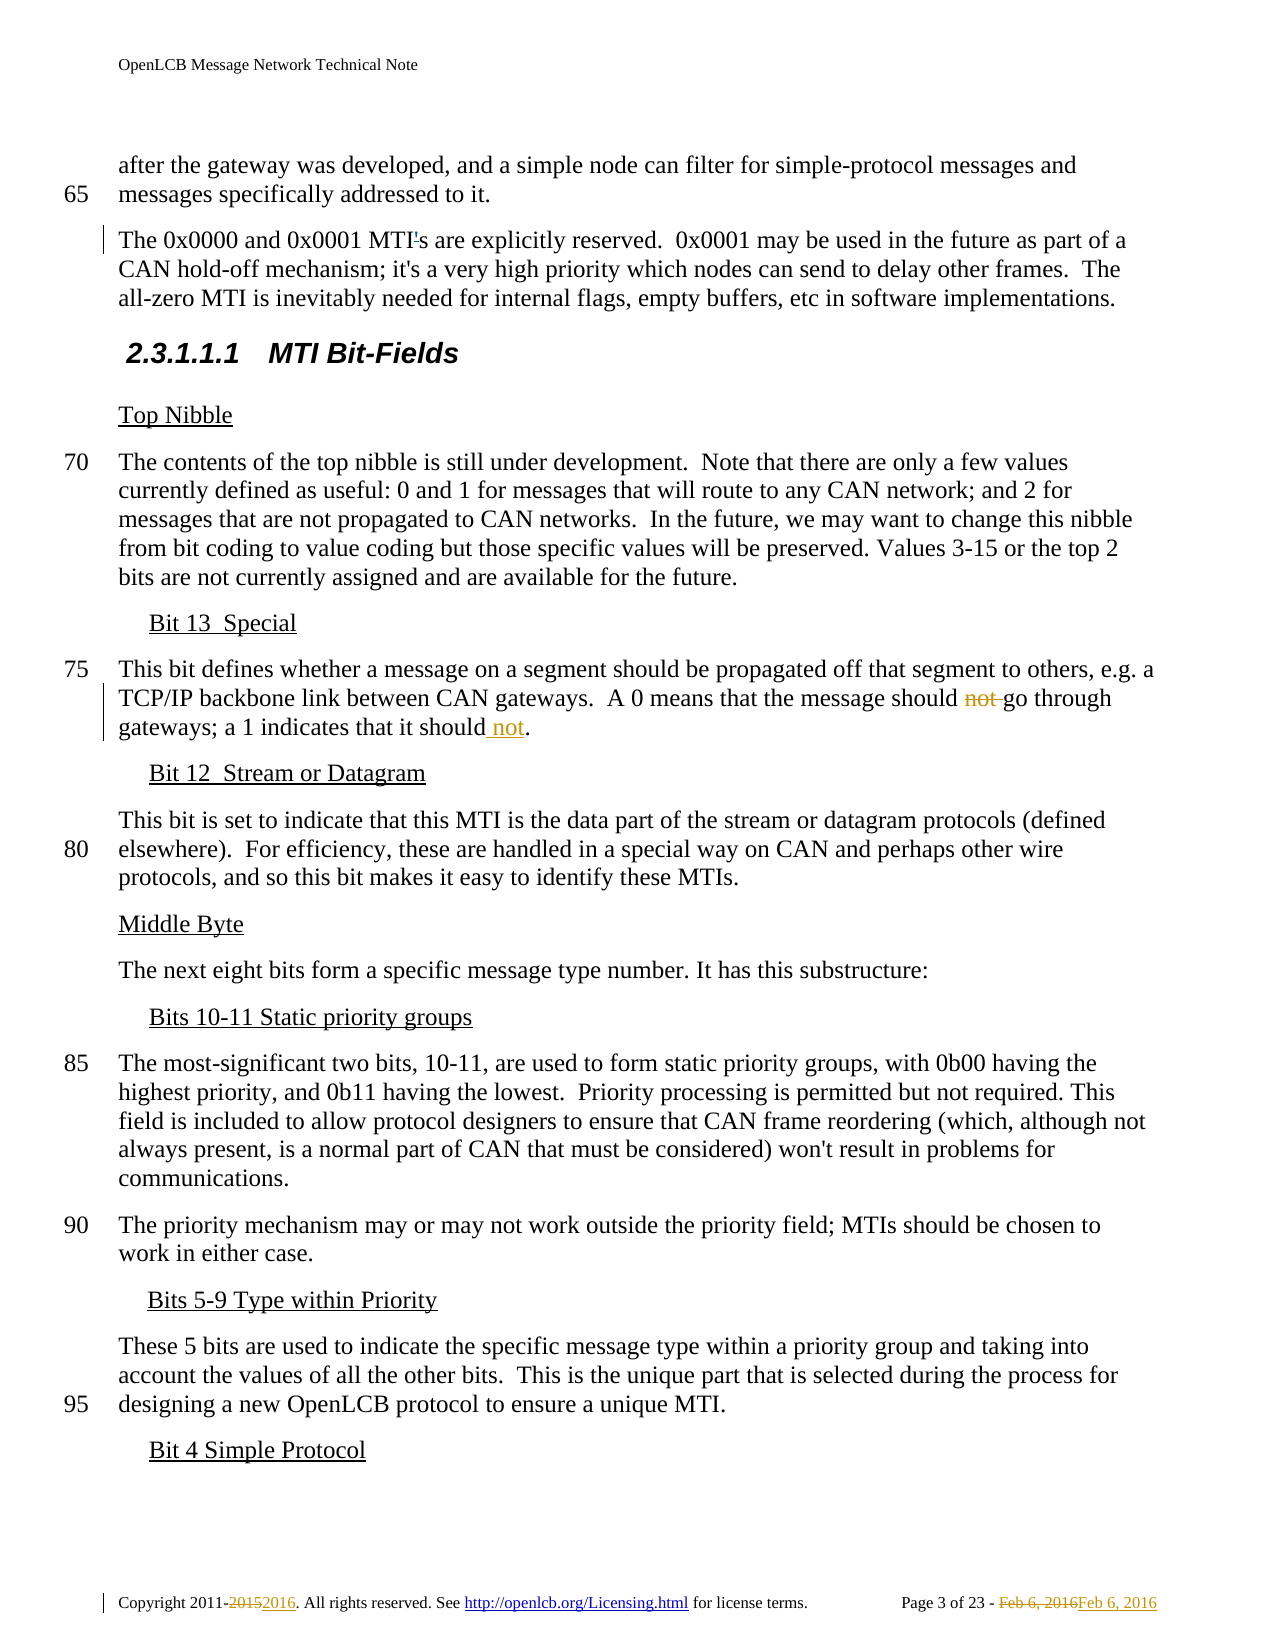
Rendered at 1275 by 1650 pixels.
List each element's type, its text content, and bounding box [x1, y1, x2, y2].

text Bits 10-11 Static priority groups [118, 1002, 1157, 1031]
text This bit is set to indicate that this MTI is the data part of the stream or datagram protocols (defined elsewhere). For efficiency, these are handled in a special way on CAN and perhaps other wire protocols, and so this bit makes it easy to identify these MTIs. [118, 805, 1157, 891]
text Top Nibble [118, 400, 1157, 429]
text The priority mechanism may or may not work outside the priority field; MTIs should be chosen to work in either case. [118, 1210, 1157, 1267]
text Bit 4 Simple Protocol [118, 1435, 1157, 1464]
text The most-significant two bits, 10-11, are used to form static priority groups, with 0b00 having the highest priority, and 0b11 having the lowest. Priority processing is permitted but not required. This field is included to allow protocol designers to ensure that CAN frame reordering (which, although not always present, is a normal part of CAN that must be considered) won't result in problems for communications. [118, 1048, 1157, 1192]
text after the gateway was developed, and a simple node can filter for simple-protocol messages and messages specifically addressed to it. [118, 150, 1157, 207]
text The 0x0000 and 0x0001 MTIs are explicitly reserved. 0x0001 may be used in the future as part of a CAN hold-off mechanism; it's a very high priority which nodes can send to delay other frames. The all-zero MTI is inevitably needed for internal flags, empty buffers, etc in software implementations. [118, 225, 1157, 311]
text Bits 5-9 Type within Priority [118, 1285, 1157, 1314]
text The next eight bits form a specific message type number. It has this substructure: [118, 955, 1157, 984]
subtitle MTI Bit-Fields [118, 336, 1157, 370]
text Middle Byte [118, 909, 1157, 938]
text Bit 12 Stream or Datagram [118, 758, 1157, 787]
text Bit 13 Special [118, 608, 1157, 637]
text The contents of the top nibble is still under development. Note that there are only a few values currently defined as useful: 0 and 1 for messages that will route to any CAN network; and 2 for messages that are not propagated to CAN networks. In the future, we may want to change this nibble from bit coding to value coding but those specific values will be preserved. Values 3-15 or the top 2 bits are not currently assigned and are available for the future. [118, 447, 1157, 590]
text This bit defines whether a message on a segment should be propagated off that segment to others, e.g. a TCP/IP backbone link between CAN gateways. A 0 means that the message should go through gateways; a 1 indicates that it should not. [118, 654, 1157, 741]
text These 5 bits are used to indicate the specific message type within a priority group and taking into account the values of all the other bits. This is the unique part that is selected during the process for designing a new OpenLCB protocol to ensure a unique MTI. [118, 1331, 1157, 1418]
